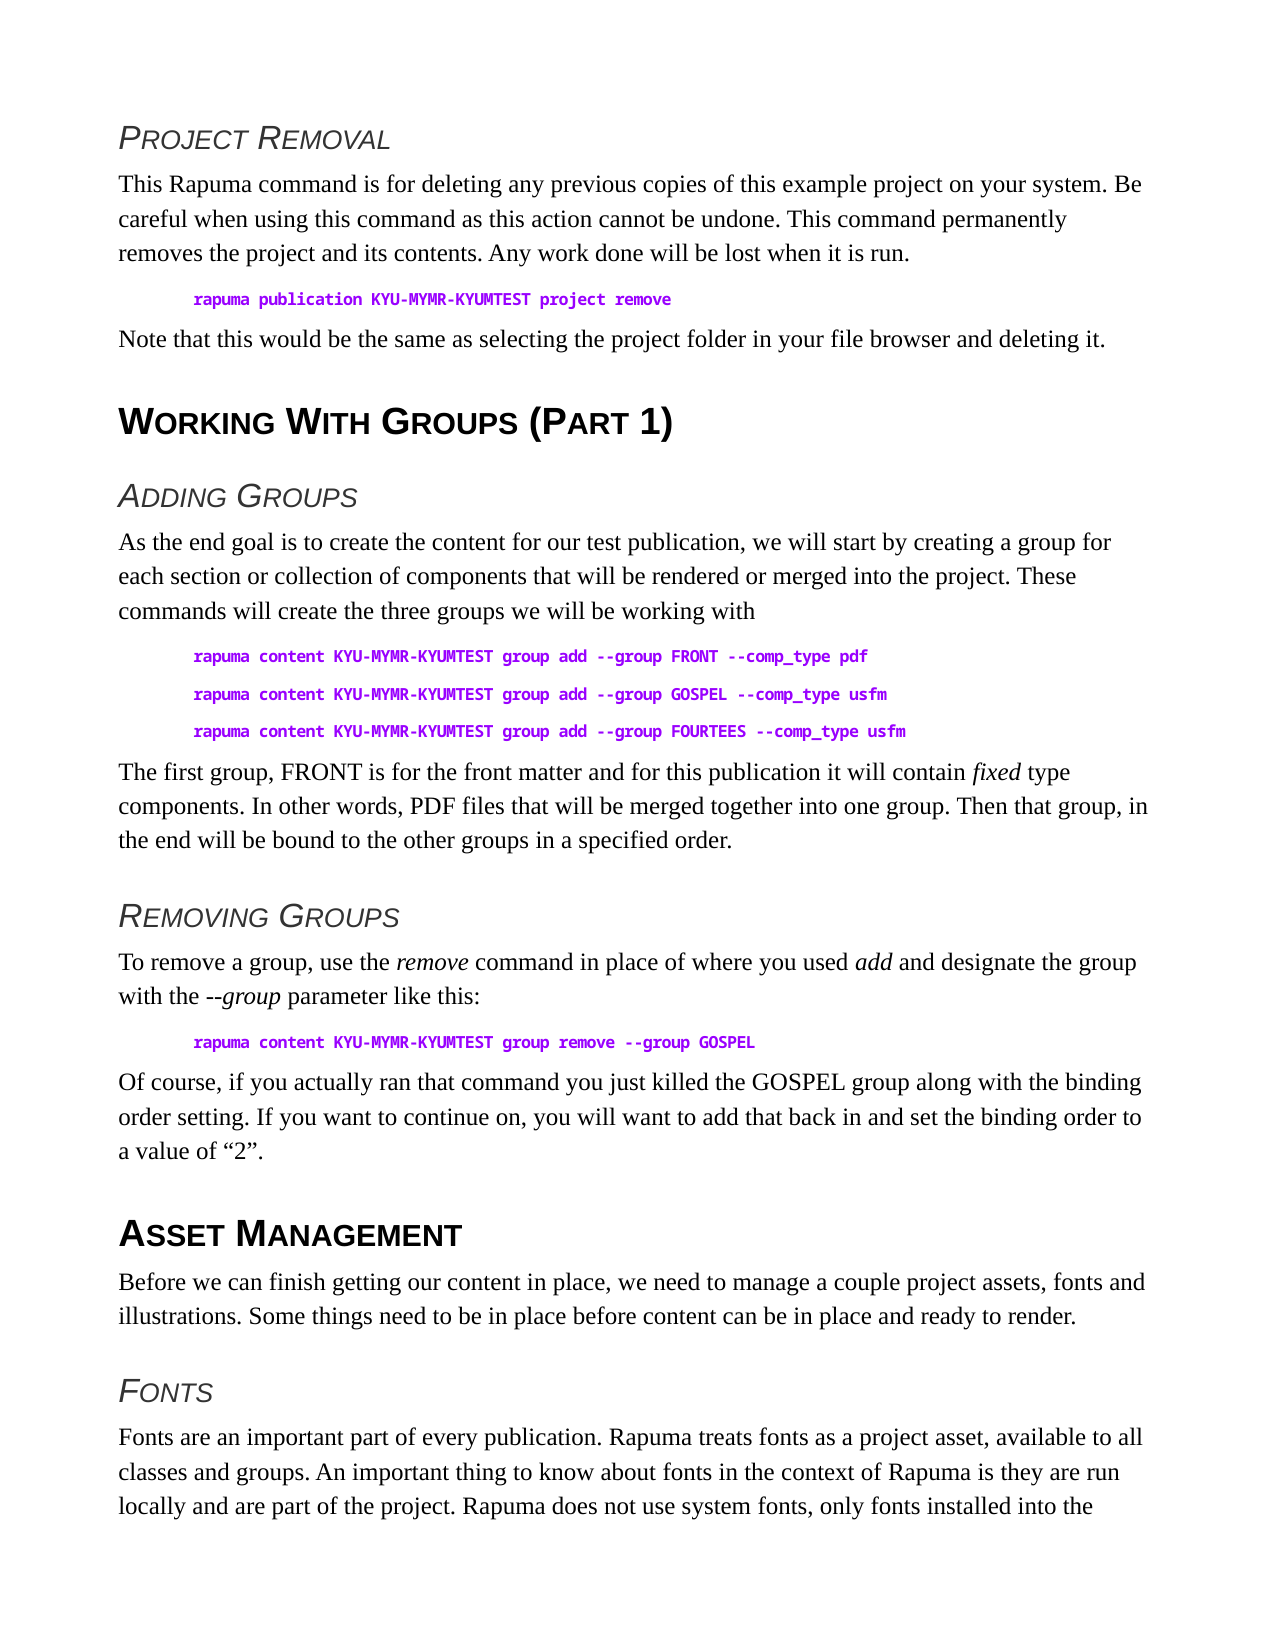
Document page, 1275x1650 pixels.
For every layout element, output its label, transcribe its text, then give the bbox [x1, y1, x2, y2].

text rapuma content KYU-MYMR-KYUMTEST group remove --group GOSPEL [193, 1030, 1157, 1053]
subtitle Working With Groups (Part 1) [118, 399, 1157, 442]
subtitle Removing Groups [118, 896, 1157, 934]
text rapuma content KYU-MYMR-KYUMTEST group add --group GOSPEL --comp_type usfm [193, 682, 1157, 705]
text Fonts are an important part of every publication. Rapuma treats fonts as a project asset, available to all classes and groups. An important thing to know about fonts in the context of Rapuma is they are run locally and are part of the project. Rapuma does not use system fonts, only fonts installed into the [118, 1422, 1157, 1520]
subtitle Fonts [118, 1371, 1157, 1410]
text To remove a group, use the remove command in place of where you used add and designate the group with the --group parameter like this: [118, 947, 1157, 1010]
text rapuma publication KYU-MYMR-KYUMTEST project remove [193, 287, 1157, 310]
text The first group, FRONT is for the front matter and for this publication it will contain fixed type components. In other words, PDF files that will be merged together into one group. Then that group, in the end will be bound to the other groups in a specified order. [118, 757, 1157, 854]
text This Rapuma command is for deleting any previous copies of this example project on your system. Be careful when using this command as this action cannot be undone. This command permanently removes the project and its contents. Any work done will be lost when it is run. [118, 169, 1157, 267]
text rapuma content KYU-MYMR-KYUMTEST group add --group FRONT --comp_type pdf [193, 645, 1157, 667]
subtitle Project Removal [118, 118, 1157, 157]
text Before we can finish getting our content in place, we need to manage a couple project assets, fonts and illustrations. Some things need to be in place before content can be in place and ready to render. [118, 1267, 1157, 1330]
text Note that this would be the same as selecting the project folder in your file browser and deleting it. [118, 324, 1157, 353]
text As the end goal is to create the content for our test publication, we will start by creating a group for each section or collection of components that will be rendered or merged into the project. These commands will create the three groups we will be working with [118, 527, 1157, 624]
subtitle Adding Groups [118, 476, 1157, 514]
text rapuma content KYU-MYMR-KYUMTEST group add --group FOURTEES --comp_type usfm [193, 719, 1157, 742]
subtitle Asset Management [118, 1211, 1157, 1254]
text Of course, if you actually ran that command you just killed the GOSPEL group along with the binding order setting. If you want to continue on, you will want to add that back in and set the binding order to a value of “2”. [118, 1067, 1157, 1165]
